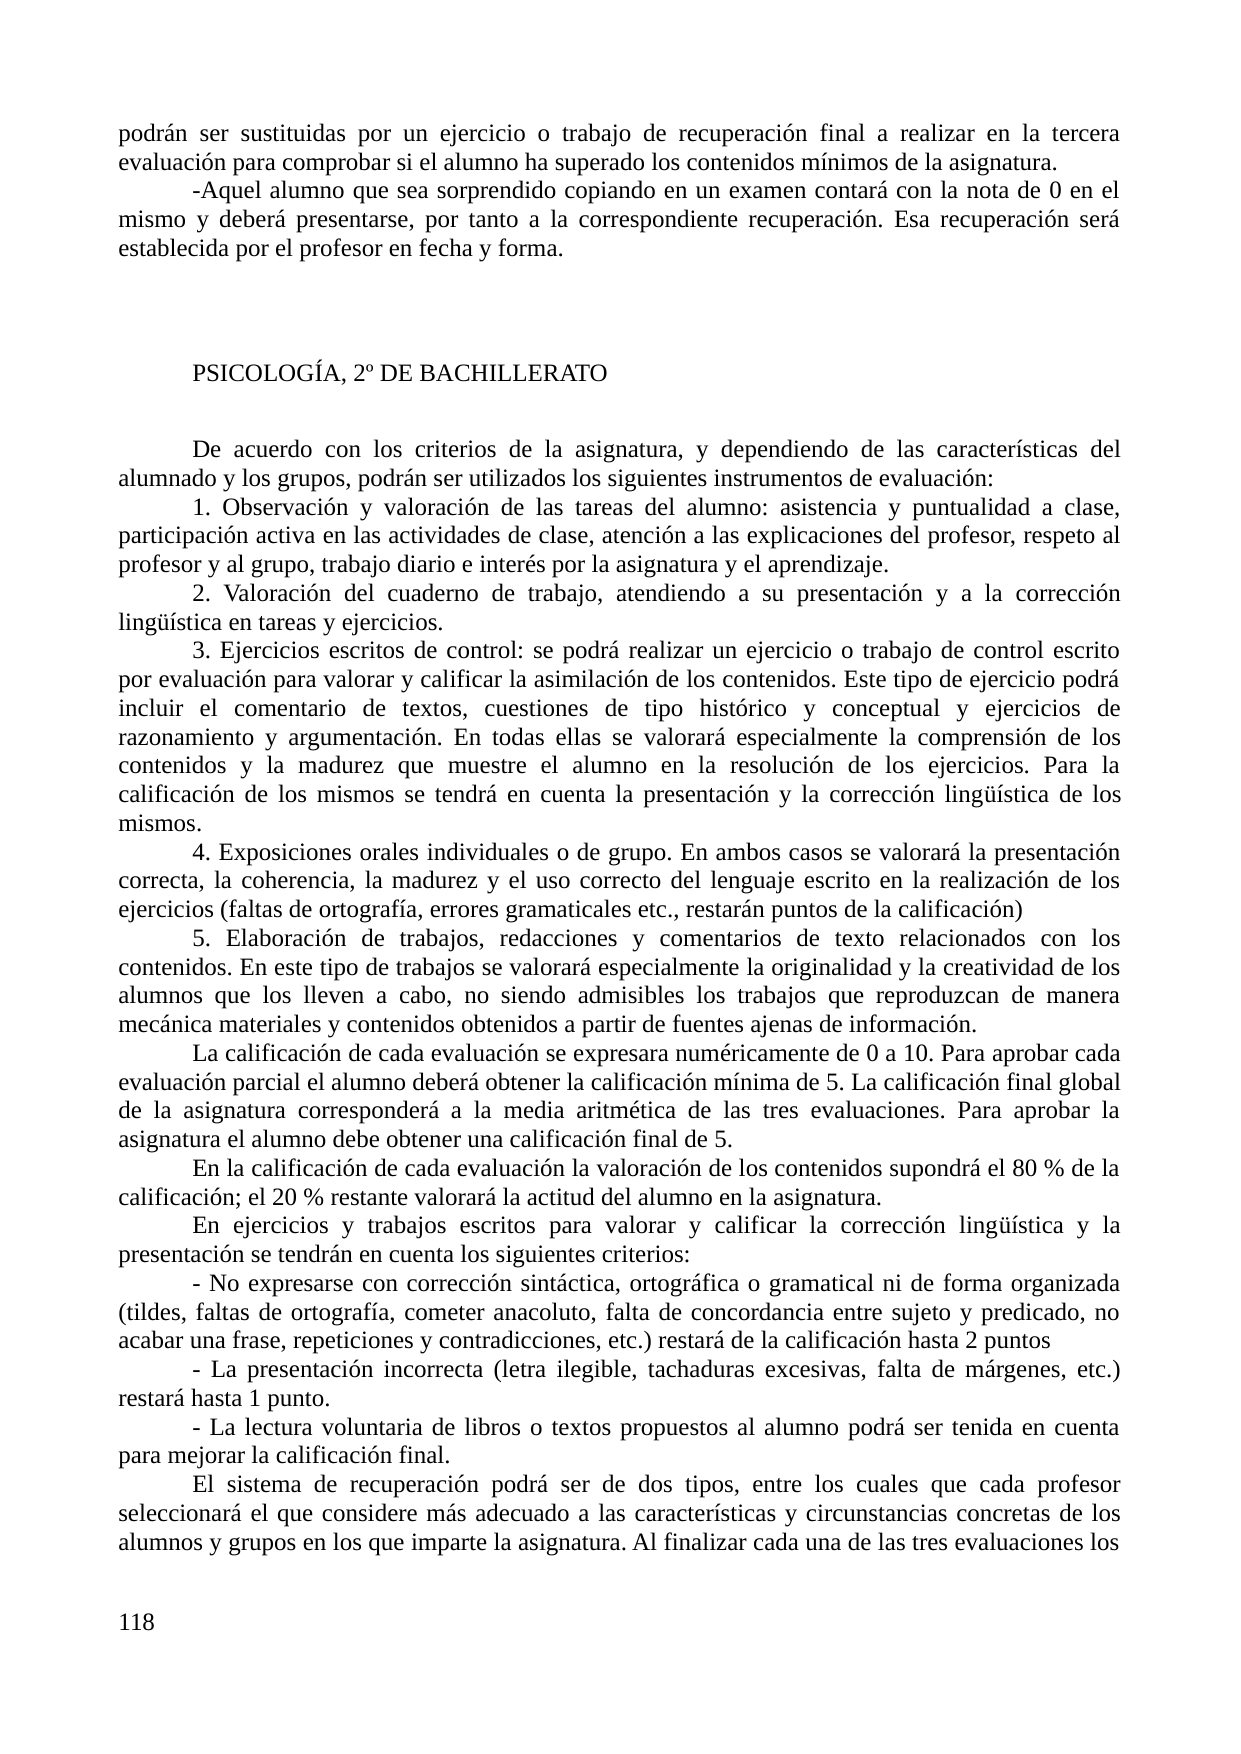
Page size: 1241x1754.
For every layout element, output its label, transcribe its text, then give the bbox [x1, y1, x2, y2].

text 3. Ejercicios escritos de control: se podrá realizar un ejercicio o trabajo de control escrito por evaluación para valorar y calificar la asimilación de los contenidos. Este tipo de ejercicio podrá incluir el comentario de textos, cuestiones de tipo histórico y conceptual y ejercicios de razonamiento y argumentación. En todas ellas se valorará especialmente la comprensión de los contenidos y la madurez que muestre el alumno en la resolución de los ejercicios. Para la calificación de los mismos se tendrá en cuenta la presentación y la corrección lingüística de los mismos. [118, 636, 1121, 837]
text En ejercicios y trabajos escritos para valorar y calificar la corrección lingüística y la presentación se tendrán en cuenta los siguientes criterios: [118, 1211, 1121, 1268]
text La calificación de cada evaluación se expresara numéricamente de 0 a 10. Para aprobar cada evaluación parcial el alumno deberá obtener la calificación mínima de 5. La calificación final global de la asignatura corresponderá a la media aritmética de las tres evaluaciones. Para aprobar la asignatura el alumno debe obtener una calificación final de 5. [118, 1038, 1121, 1153]
text -Aquel alumno que sea sorprendido copiando en un examen contará con la nota de 0 en el mismo y deberá presentarse, por tanto a la correspondiente recuperación. Esa recuperación será establecida por el profesor en fecha y forma. [118, 176, 1121, 262]
text podrán ser sustituidas por un ejercicio o trabajo de recuperación final a realizar en la tercera evaluación para comprobar si el alumno ha superado los contenidos mínimos de la asignatura. [118, 118, 1121, 176]
text - La presentación incorrecta (letra ilegible, tachaduras excesivas, falta de márgenes, etc.) restará hasta 1 punto. [118, 1354, 1121, 1412]
text PSICOLOGÍA, 2º DE BACHILLERATO [118, 358, 1121, 386]
text 4. Exposiciones orales individuales o de grupo. En ambos casos se valorará la presentación correcta, la coherencia, la madurez y el uso correcto del lenguaje escrito en la realización de los ejercicios (faltas de ortografía, errores gramaticales etc., restarán puntos de la calificación) [118, 837, 1121, 923]
text 2. Valoración del cuaderno de trabajo, atendiendo a su presentación y a la corrección lingüística en tareas y ejercicios. [118, 578, 1121, 636]
text - La lectura voluntaria de libros o textos propuestos al alumno podrá ser tenida en cuenta para mejorar la calificación final. [118, 1412, 1121, 1469]
text 1. Observación y valoración de las tareas del alumno: asistencia y puntualidad a clase, participación activa en las actividades de clase, atención a las explicaciones del profesor, respeto al profesor y al grupo, trabajo diario e interés por la asignatura y el aprendizaje. [118, 492, 1121, 578]
text De acuerdo con los criterios de la asignatura, y dependiendo de las características del alumnado y los grupos, podrán ser utilizados los siguientes instrumentos de evaluación: [118, 434, 1121, 492]
text - No expresarse con corrección sintáctica, ortográfica o gramatical ni de forma organizada (tildes, faltas de ortografía, cometer anacoluto, falta de concordancia entre sujeto y predicado, no acabar una frase, repeticiones y contradicciones, etc.) restará de la calificación hasta 2 puntos [118, 1268, 1121, 1354]
text El sistema de recuperación podrá ser de dos tipos, entre los cuales que cada profesor seleccionará el que considere más adecuado a las características y circunstancias concretas de los alumnos y grupos en los que imparte la asignatura. Al finalizar cada una de las tres evaluaciones los [118, 1469, 1121, 1556]
text 5. Elaboración de trabajos, redacciones y comentarios de texto relacionados con los contenidos. En este tipo de trabajos se valorará especialmente la originalidad y la creatividad de los alumnos que los lleven a cabo, no siendo admisibles los trabajos que reproduzcan de manera mecánica materiales y contenidos obtenidos a partir de fuentes ajenas de información. [118, 923, 1121, 1038]
text En la calificación de cada evaluación la valoración de los contenidos supondrá el 80 % de la calificación; el 20 % restante valorará la actitud del alumno en la asignatura. [118, 1153, 1121, 1211]
